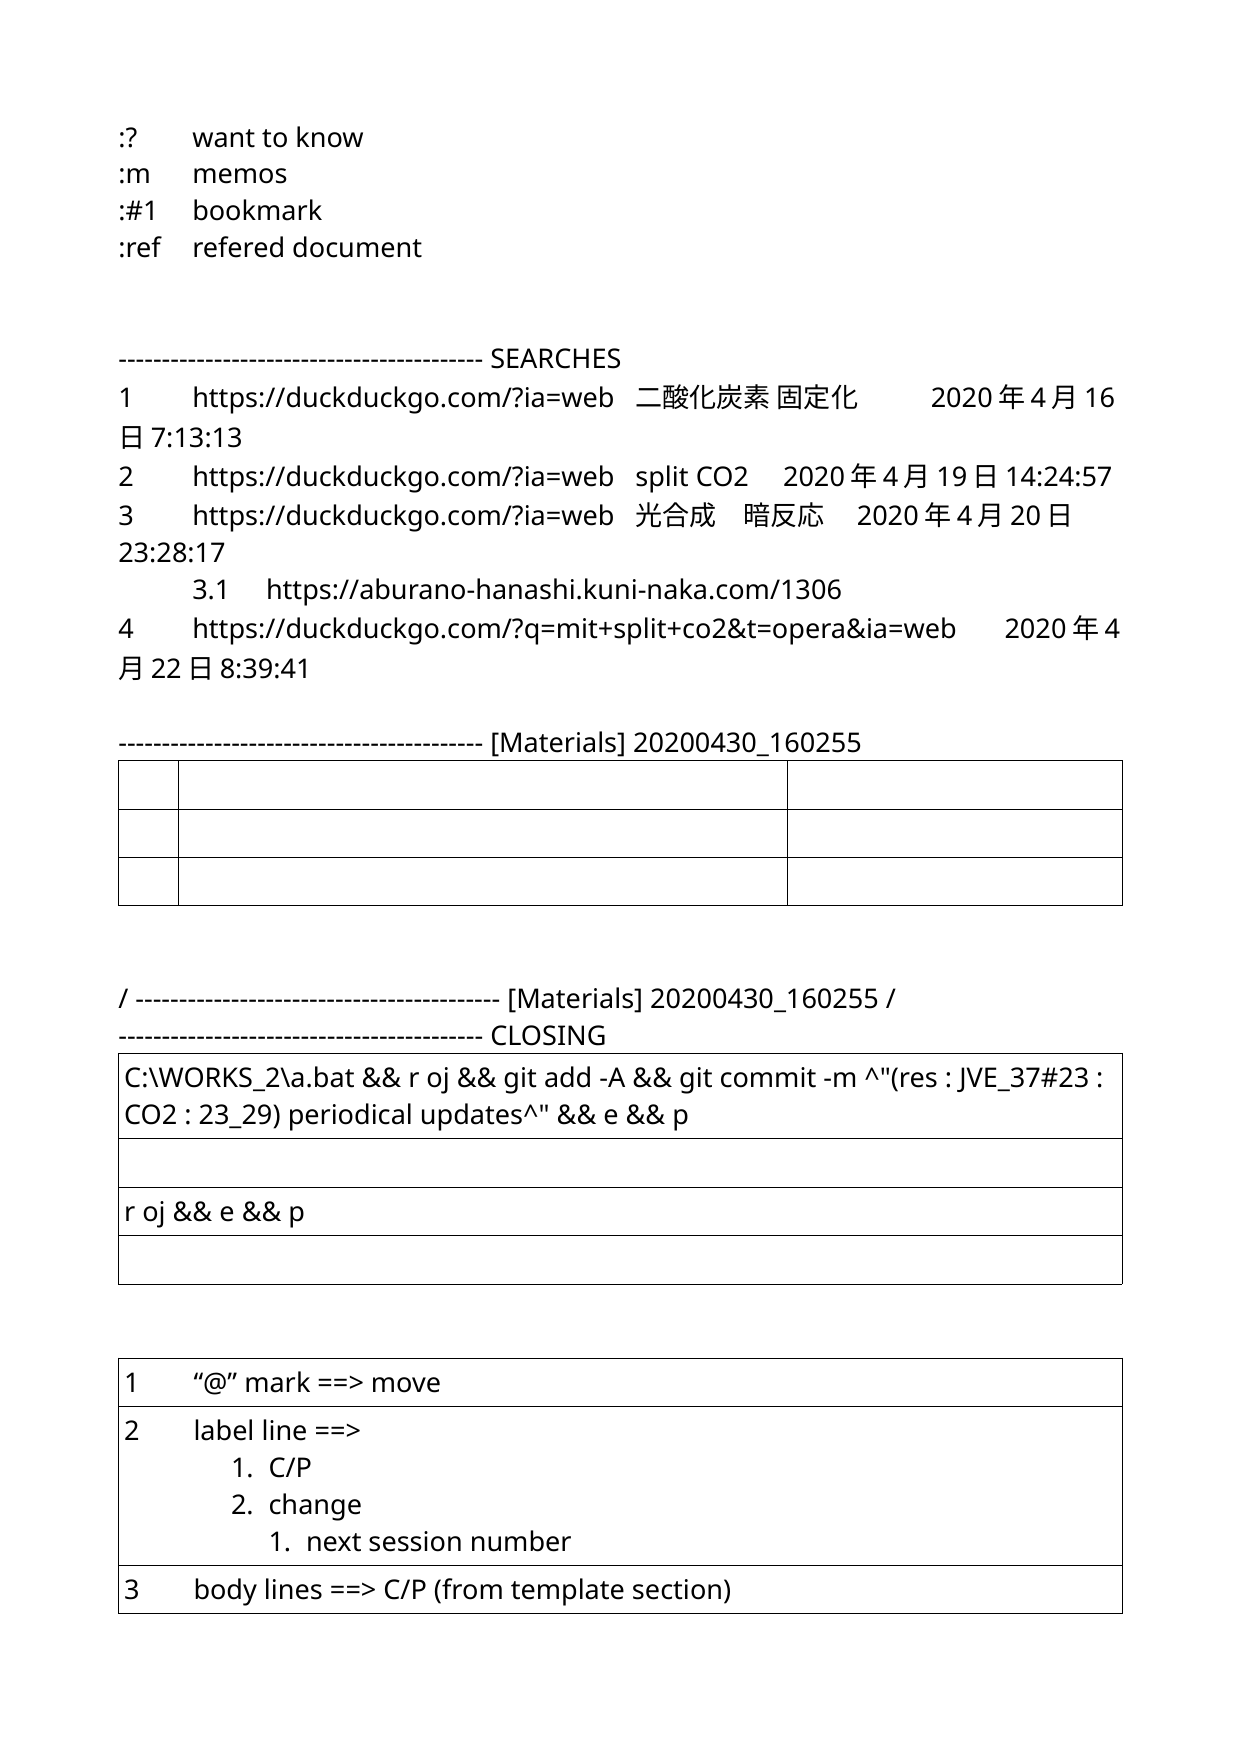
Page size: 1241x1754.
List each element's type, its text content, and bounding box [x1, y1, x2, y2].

text :m memos [118, 155, 1122, 192]
table_cell [179, 858, 787, 905]
text 1 https://duckduckgo.com/?ia=web 二酸化炭素 固定化 2020年4月16日7:13:13 [118, 376, 1122, 455]
table_cell 2 [119, 1407, 187, 1565]
text :? want to know [118, 118, 1122, 155]
text :#1 bookmark [118, 192, 1122, 229]
text 4 https://duckduckgo.com/?q=mit+split+co2&t=opera&ia=web 2020年4月22日8:39:41 [118, 607, 1122, 686]
table_cell [119, 858, 178, 905]
table_header C:\WORKS_2\a.bat && r oj && git add -A && git commit -m ^"(res : JVE_37#23 : CO2 : 23_29) periodical updates^" && e && p [119, 1054, 1122, 1138]
table_header [179, 761, 787, 808]
table_header [788, 761, 1122, 808]
table_cell r oj && e && p [119, 1188, 1122, 1235]
table_cell [788, 810, 1122, 857]
text ------------------------------------------ [Materials] 20200430_160255 [118, 723, 1122, 760]
table_cell body lines ==> C/P (from template section) [188, 1566, 1122, 1613]
table_header 1 [119, 1359, 187, 1406]
text 3 https://duckduckgo.com/?ia=web 光合成 暗反応 2020年4月20日23:28:17 [118, 494, 1122, 571]
table_header “@” mark ==> move [188, 1359, 1122, 1406]
table_header [119, 761, 178, 808]
text :ref refered document [118, 229, 1122, 266]
table_cell [179, 810, 787, 857]
table_cell label line ==> C/P change next session number [188, 1407, 1122, 1565]
text / ------------------------------------------ [Materials] 20200430_160255 / [118, 979, 1122, 1016]
text ------------------------------------------ SEARCHES [118, 339, 1122, 376]
text 3.1 https://aburano-hanashi.kuni-naka.com/1306 [118, 571, 1122, 607]
table_cell 3 [119, 1566, 187, 1613]
text ------------------------------------------ CLOSING [118, 1016, 1122, 1053]
table_cell [119, 1139, 1122, 1187]
table_cell [119, 1236, 1122, 1283]
text 2 https://duckduckgo.com/?ia=web split CO2 2020年4月19日14:24:57 [118, 455, 1122, 494]
table_cell [788, 858, 1122, 905]
table_cell [119, 810, 178, 857]
